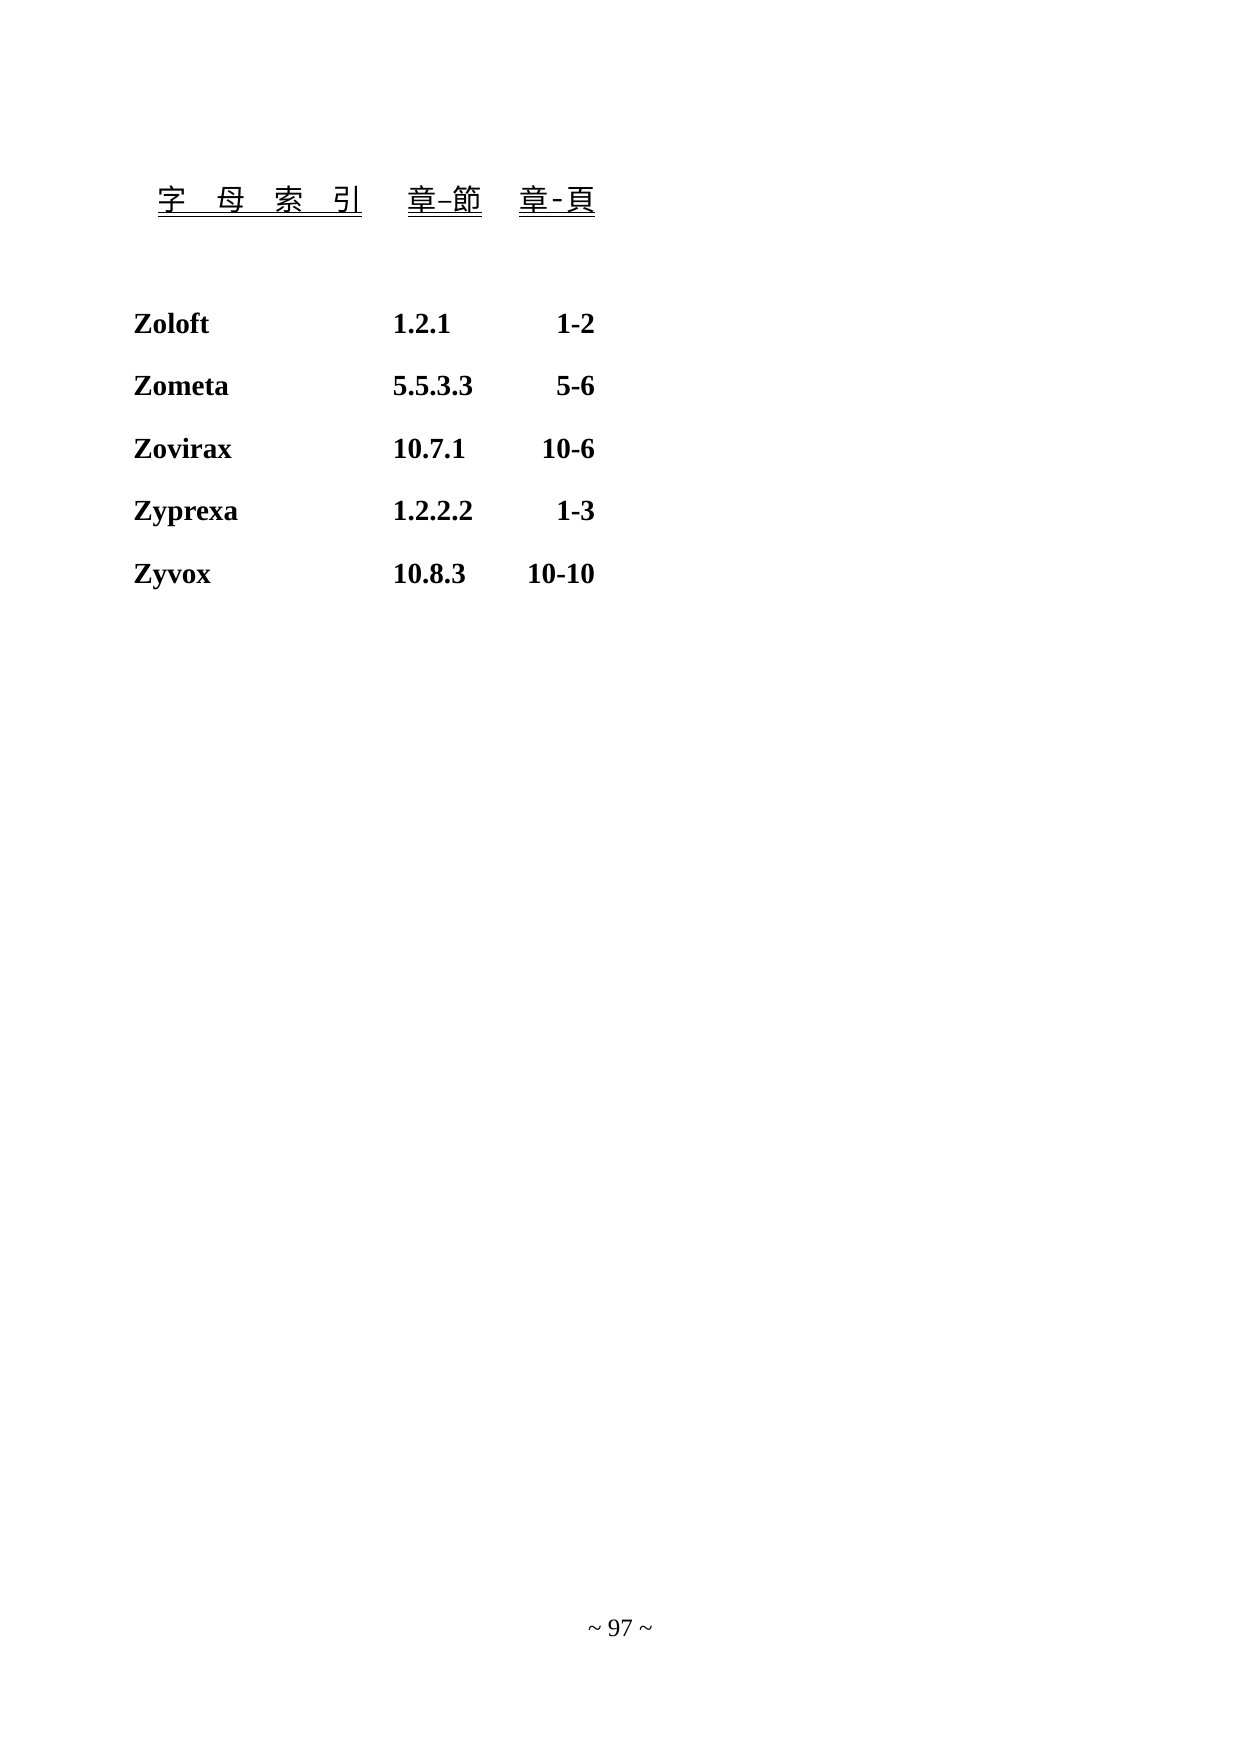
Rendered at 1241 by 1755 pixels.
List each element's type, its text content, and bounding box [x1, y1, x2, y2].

table_cell Zometa [130, 343, 389, 406]
table_cell 1.2.2.2 [390, 468, 500, 531]
table_header 章-頁 [500, 156, 598, 231]
table_cell 10.7.1 [390, 406, 500, 468]
table_header 章–節 [390, 156, 500, 231]
table_cell 1-2 [500, 231, 598, 343]
table_cell Zoloft [130, 231, 389, 343]
table_cell Zyvox [130, 531, 389, 593]
table_header 字 母 索 引 [130, 156, 389, 231]
table_cell 10.8.3 [390, 531, 500, 593]
table_cell Zyprexa [130, 468, 389, 531]
table_cell Zovirax [130, 406, 389, 468]
table_cell 1.2.1 [390, 231, 500, 343]
table_cell 5-6 [500, 343, 598, 406]
table_cell 5.5.3.3 [390, 343, 500, 406]
table_cell 1-3 [500, 468, 598, 531]
table_cell 10-6 [500, 406, 598, 468]
table_cell 10-10 [500, 531, 598, 593]
